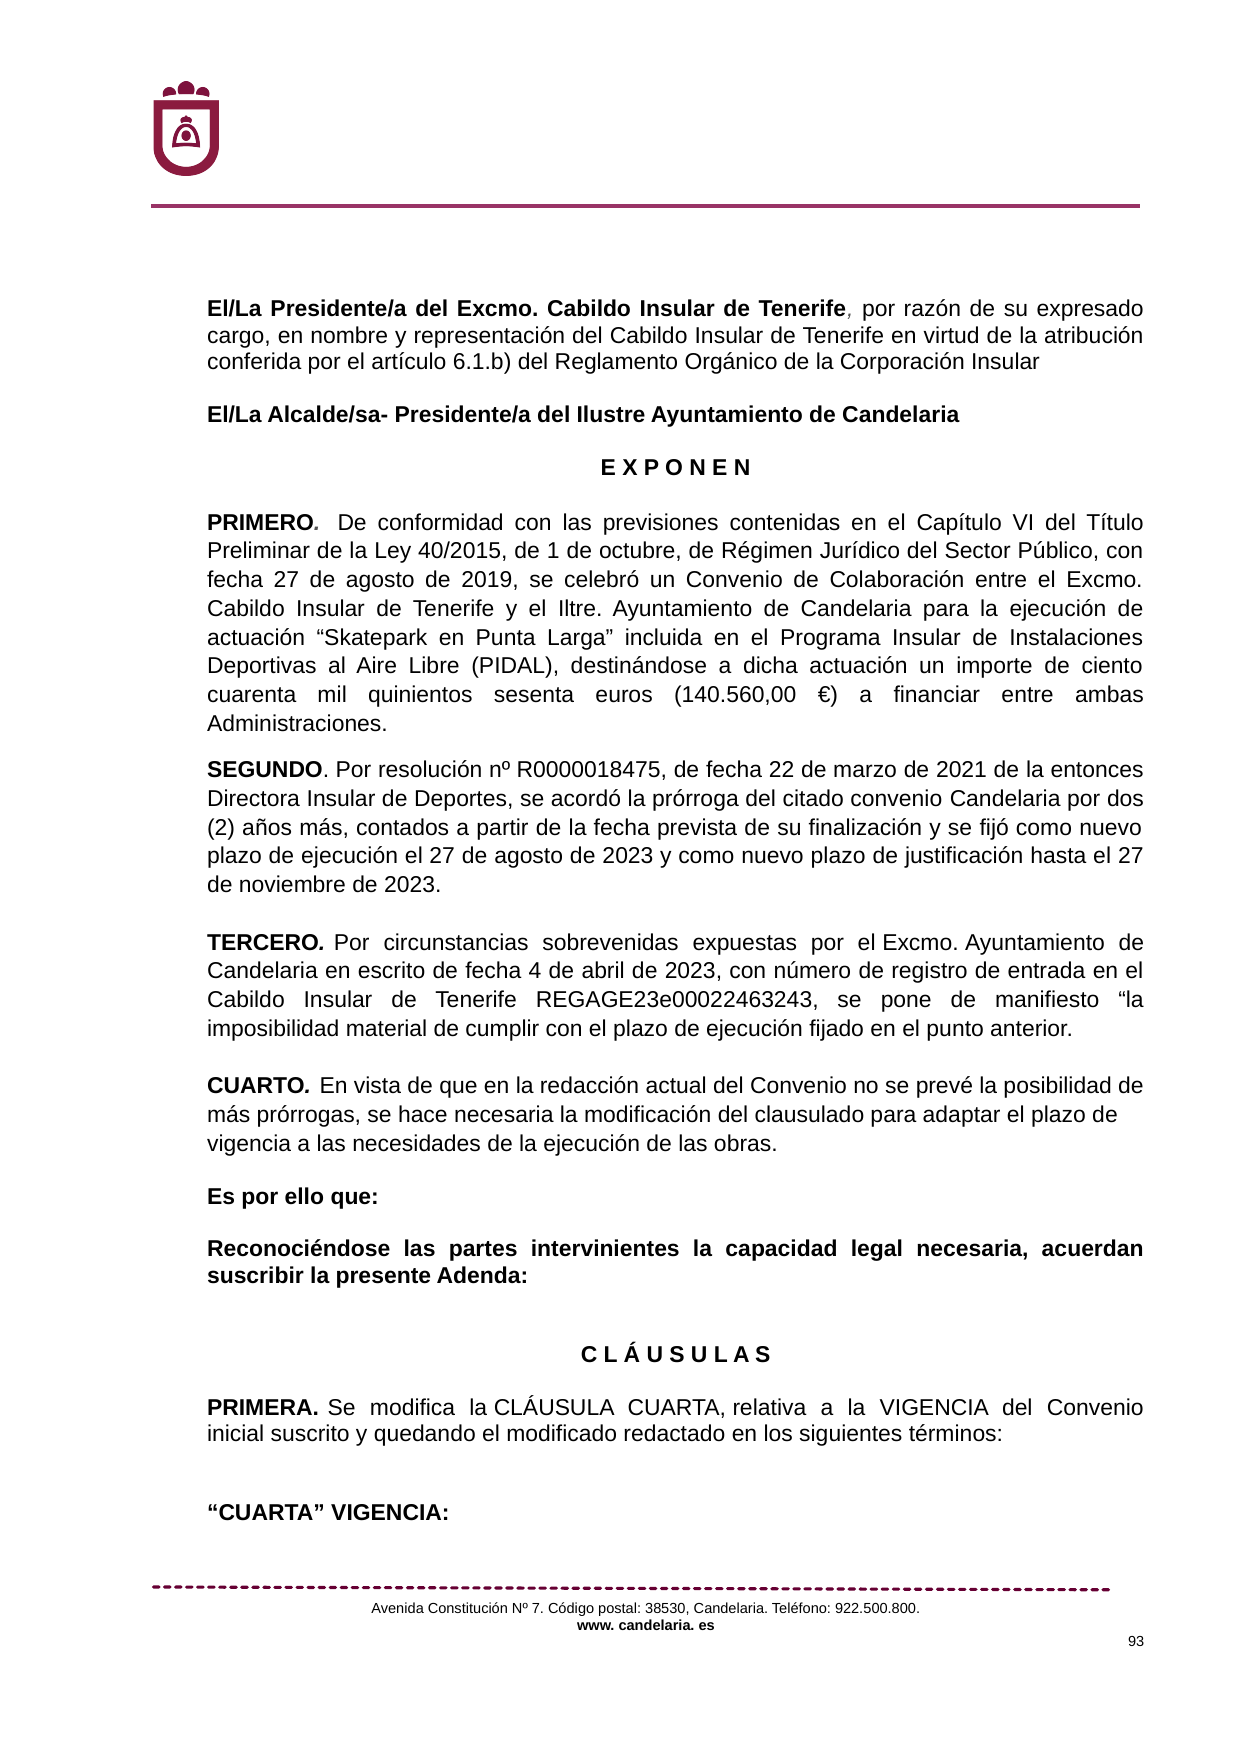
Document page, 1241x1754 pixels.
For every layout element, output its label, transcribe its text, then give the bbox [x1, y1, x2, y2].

text “CUARTA” VIGENCIA: [207, 1499, 1144, 1525]
text TERCERO. Por circunstancias sobrevenidas expuestas por el Excmo. Ayuntamiento de Candelaria en escrito de fecha 4 de abril de 2023, con número de registro de entrada en el Cabildo Insular de Tenerife REGAGE23e00022463243, se pone de manifiesto “la imposibilidad material de cumplir con el plazo de ejecución fijado en el punto anterior. [207, 926, 1144, 1041]
text SEGUNDO. Por resolución nº R0000018475, de fecha 22 de marzo de 2021 de la entonces Directora Insular de Deportes, se acordó la prórroga del citado convenio Candelaria por dos (2) años más, contados a partir de la fecha prevista de su finalización y se fijó como nuevo plazo de ejecución el 27 de agosto de 2023 y como nuevo plazo de justificación hasta el 27 de noviembre de 2023. [207, 754, 1144, 898]
text El/La Alcalde/sa- Presidente/a del Ilustre Ayuntamiento de Candelaria [207, 401, 1144, 427]
text CUARTO. En vista de que en la redacción actual del Convenio no se prevé la posibilidad de más prórrogas, se hace necesaria la modificación del clausulado para adaptar el plazo de vigencia a las necesidades de la ejecución de las obras. [207, 1070, 1144, 1156]
text Reconociéndose las partes intervinientes la capacidad legal necesaria, acuerdan suscribir la presente Adenda: [207, 1235, 1144, 1288]
text C L Á U S U L A S [207, 1341, 1144, 1367]
text Es por ello que: [207, 1183, 1144, 1209]
text El/La Presidente/a del Excmo. Cabildo Insular de Tenerife, por razón de su expresado cargo, en nombre y representación del Cabildo Insular de Tenerife en virtud de la atribución conferida por el artículo 6.1.b) del Reglamento Orgánico de la Corporación Insular [207, 295, 1144, 374]
text E X P O N E N [207, 453, 1144, 480]
text PRIMERO. De conformidad con las previsiones contenidas en el Capítulo VI del Título Preliminar de la Ley 40/2015, de 1 de octubre, de Régimen Jurídico del Sector Público, con fecha 27 de agosto de 2019, se celebró un Convenio de Colaboración entre el Excmo. Cabildo Insular de Tenerife y el Iltre. Ayuntamiento de Candelaria para la ejecución de actuación “Skatepark en Punta Larga” incluida en el Programa Insular de Instalaciones Deportivas al Aire Libre (PIDAL), destinándose a dicha actuación un importe de ciento cuarenta mil quinientos sesenta euros (140.560,00 €) a financiar entre ambas Administraciones. [207, 506, 1144, 736]
text PRIMERA. Se modifica la CLÁUSULA CUARTA, relativa a la VIGENCIA del Convenio inicial suscrito y quedando el modificado redactado en los siguientes términos: [207, 1393, 1144, 1446]
